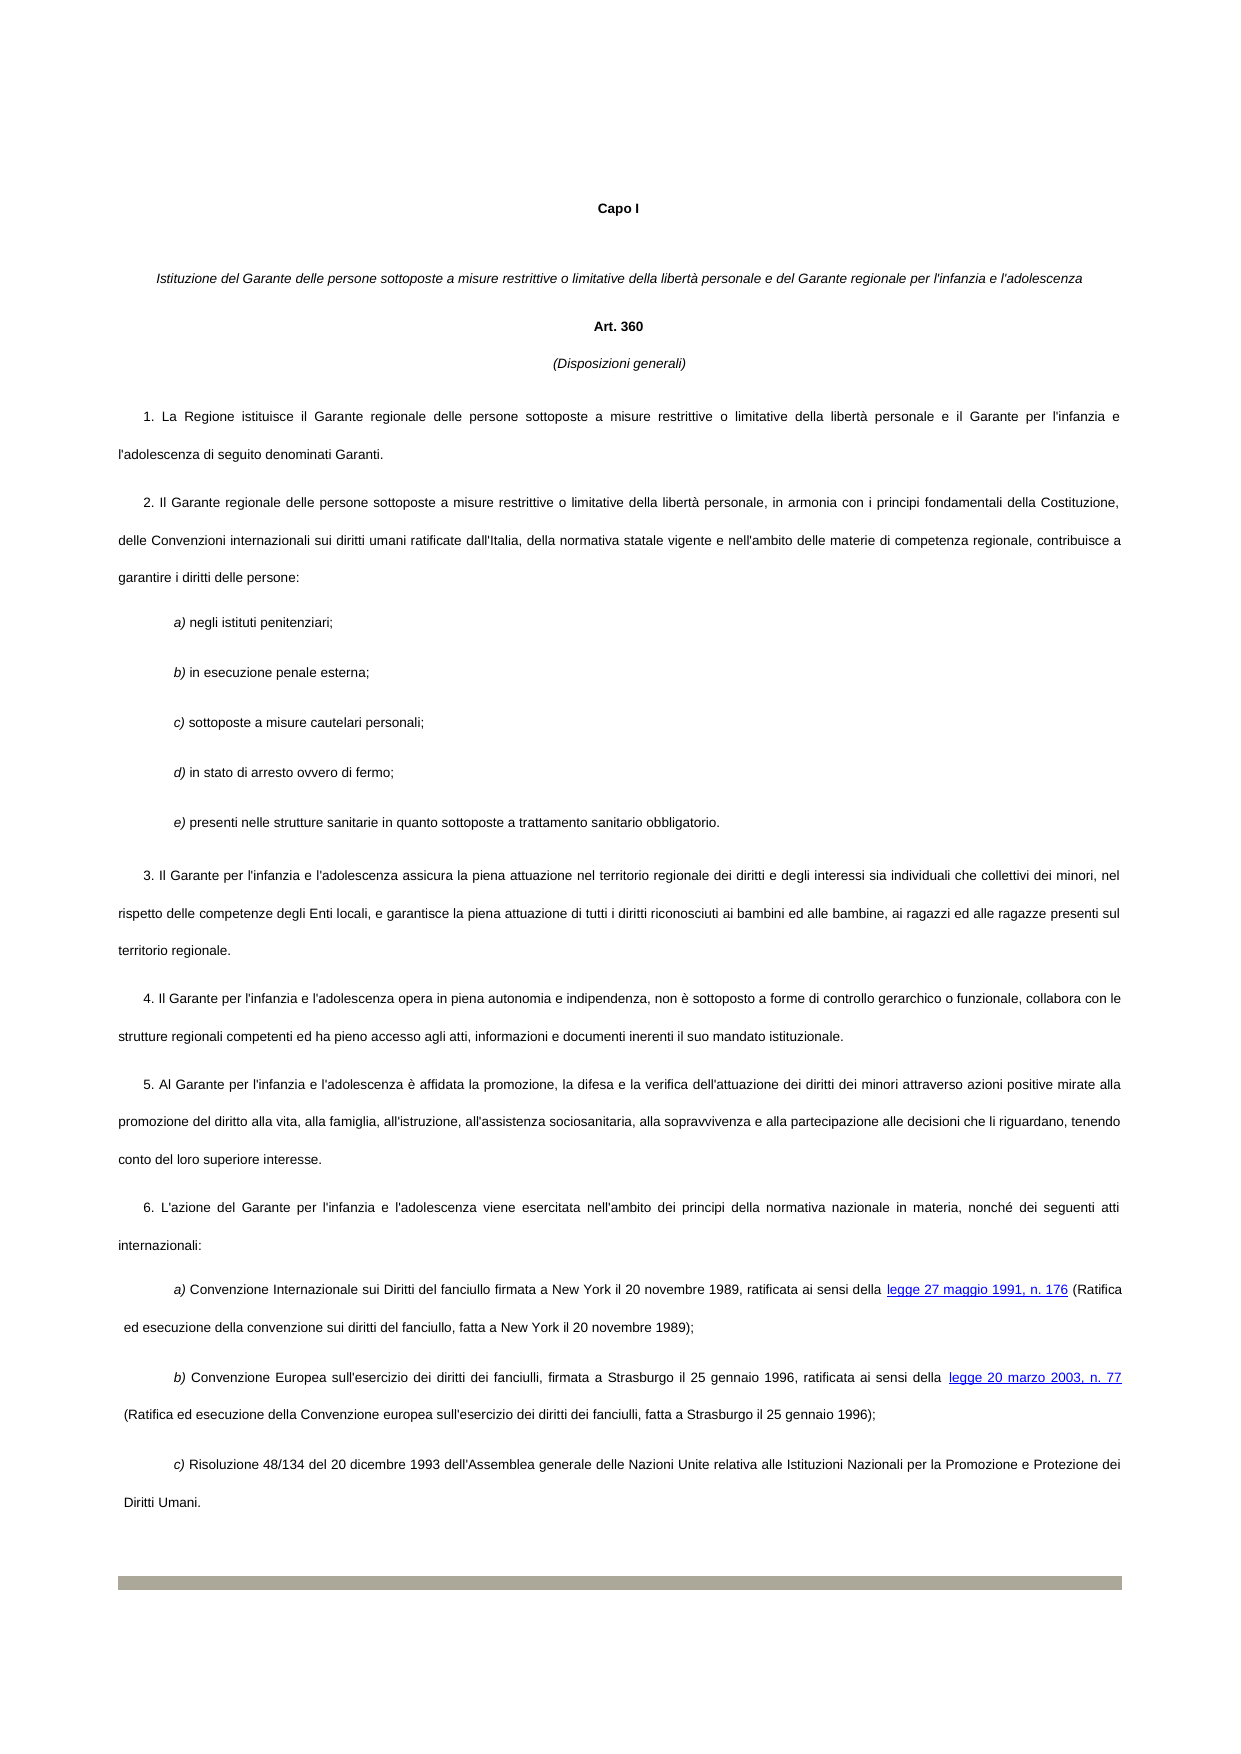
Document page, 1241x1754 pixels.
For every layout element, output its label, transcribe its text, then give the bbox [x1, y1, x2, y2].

table_header Capo I Istituzione del Garante delle persone sottoposte a misure restrittive o limitative della libertà personale e del Garante regionale per l'infanzia e l'adolescenza Art. 360 (Disposizioni generali) 1. La Regione istituisce il Garante regionale delle persone sottoposte a misure restrittive o limitative della libertà personale e il Garante per l'infanzia e l'adolescenza di seguito denominati Garanti. 2. Il Garante regionale delle persone sottoposte a misure restrittive o limitative della libertà personale, in armonia con i principi fondamentali della Costituzione, delle Convenzioni internazionali sui diritti umani ratificate dall'Italia, della normativa statale vigente e nell'ambito delle materie di competenza regionale, contribuisce a garantire i diritti delle persone: a) negli istituti penitenziari; b) in esecuzione penale esterna; c) sottoposte a misure cautelari personali; d) in stato di arresto ovvero di fermo; e) presenti nelle strutture sanitarie in quanto sottoposte a trattamento sanitario obbligatorio. 3. Il Garante per l'infanzia e l'adolescenza assicura la piena attuazione nel territorio regionale dei diritti e degli interessi sia individuali che collettivi dei minori, nel rispetto delle competenze degli Enti locali, e garantisce la piena attuazione di tutti i diritti riconosciuti ai bambini ed alle bambine, ai ragazzi ed alle ragazze presenti sul territorio regionale. 4. Il Garante per l'infanzia e l'adolescenza opera in piena autonomia e indipendenza, non è sottoposto a forme di controllo gerarchico o funzionale, collabora con le strutture regionali competenti ed ha pieno accesso agli atti, informazioni e documenti inerenti il suo mandato istituzionale. 5. Al Garante per l'infanzia e l'adolescenza è affidata la promozione, la difesa e la verifica dell'attuazione dei diritti dei minori attraverso azioni positive mirate alla promozione del diritto alla vita, alla famiglia, all'istruzione, all'assistenza sociosanitaria, alla sopravvivenza e alla partecipazione alle decisioni che li riguardano, tenendo conto del loro superiore interesse. 6. L'azione del Garante per l'infanzia e l'adolescenza viene esercitata nell'ambito dei principi della normativa nazionale in materia, nonché dei seguenti atti internazionali: a) Convenzione Internazionale sui Diritti del fanciullo firmata a New York il 20 novembre 1989, ratificata ai sensi della legge 27 maggio 1991, n. 176 (Ratifica ed esecuzione della convenzione sui diritti del fanciullo, fatta a New York il 20 novembre 1989); b) Convenzione Europea sull'esercizio dei diritti dei fanciulli, firmata a Strasburgo il 25 gennaio 1996, ratificata ai sensi della legge 20 marzo 2003, n. 77 (Ratifica ed esecuzione della Convenzione europea sull'esercizio dei diritti dei fanciulli, fatta a Strasburgo il 25 gennaio 1996); c) Risoluzione 48/134 del 20 dicembre 1993 dell'Assemblea generale delle Nazioni Unite relativa alle Istituzioni Nazionali per la Promozione e Protezione dei Diritti Umani. [118, 148, 1122, 1576]
